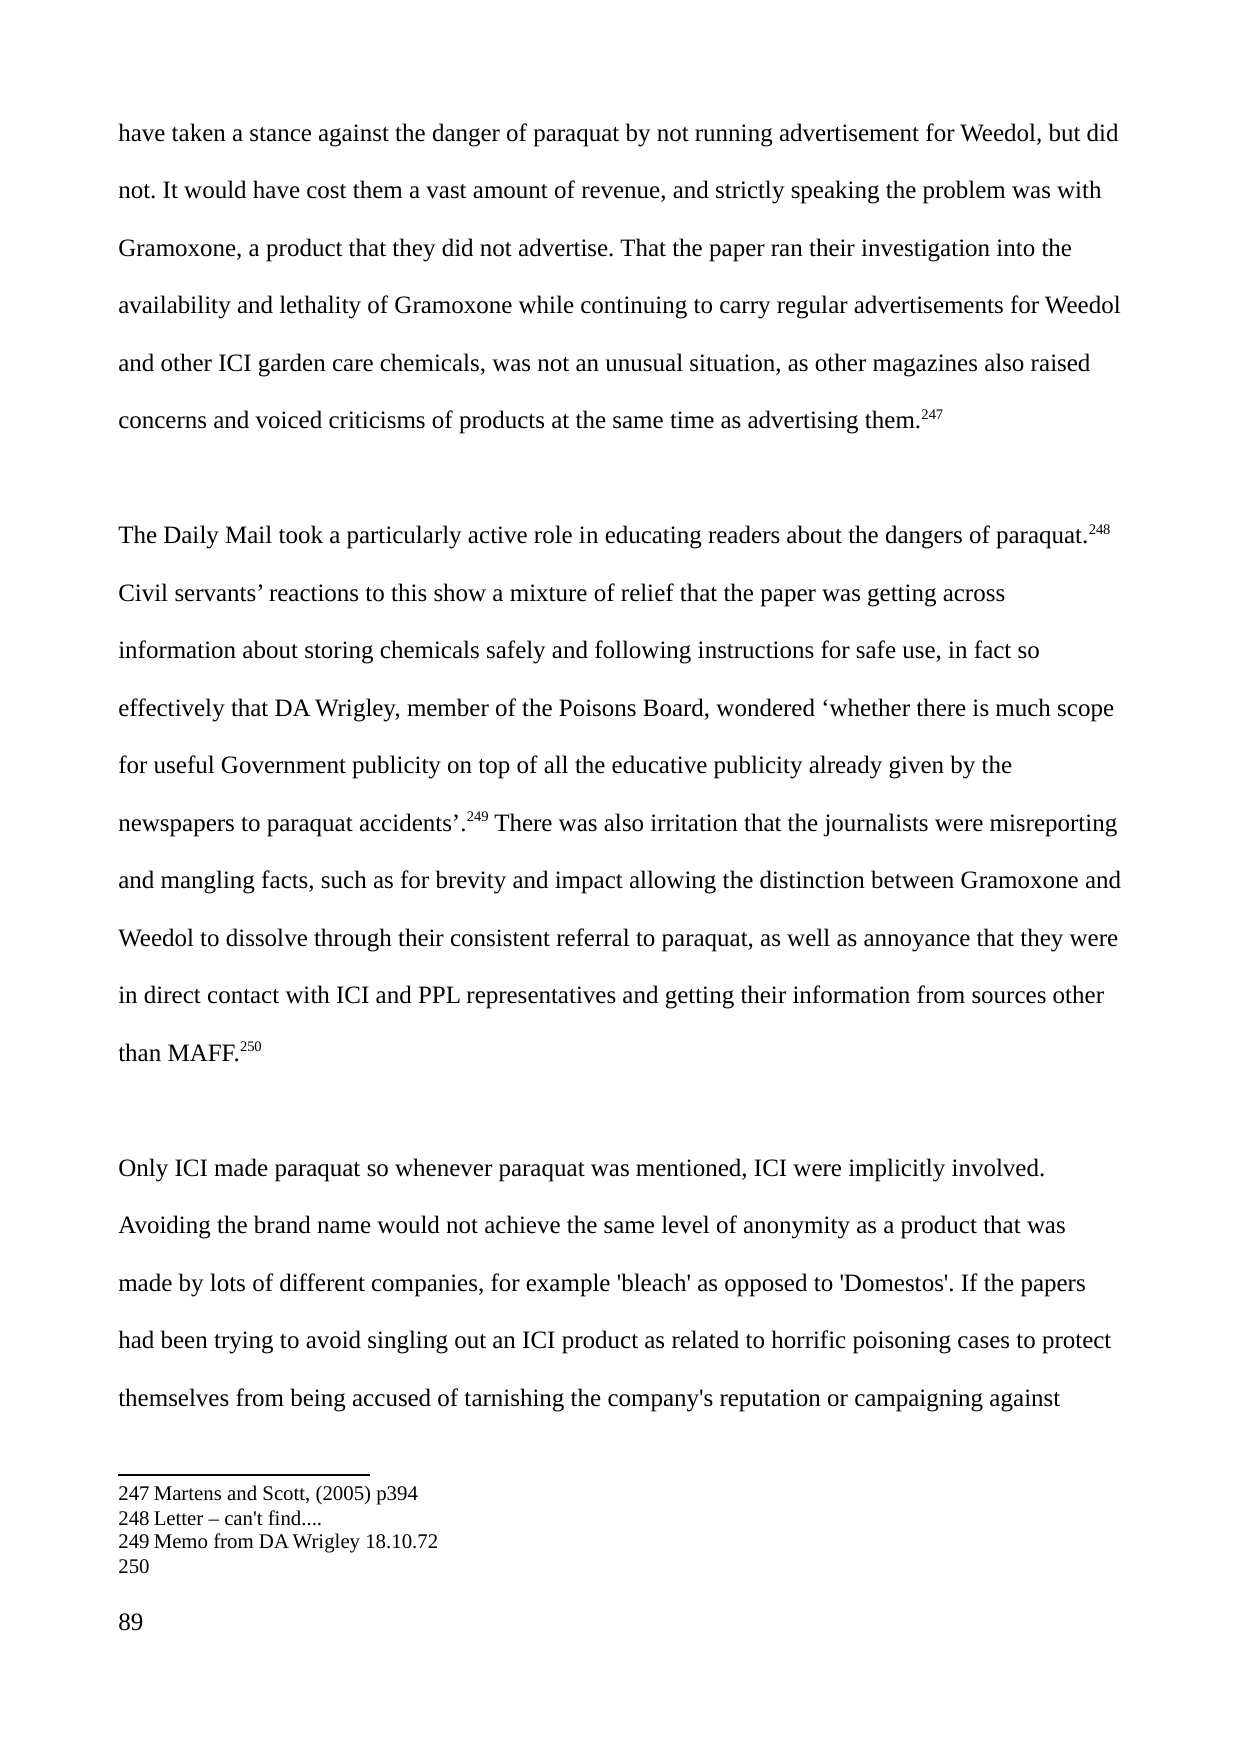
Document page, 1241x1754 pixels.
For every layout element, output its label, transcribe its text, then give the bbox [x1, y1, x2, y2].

text have taken a stance against the danger of paraquat by not running advertisement for Weedol, but did not. It would have cost them a vast amount of revenue, and strictly speaking the problem was with Gramoxone, a product that they did not advertise. That the paper ran their investigation into the availability and lethality of Gramoxone while continuing to carry regular advertisements for Weedol and other ICI garden care chemicals, was not an unusual situation, as other magazines also raised concerns and voiced criticisms of products at the same time as advertising them. [118, 118, 1122, 434]
text The Daily Mail took a particularly active role in educating readers about the dangers of paraquat. Civil servants’ reactions to this show a mixture of relief that the paper was getting across information about storing chemicals safely and following instructions for safe use, in fact so effectively that DA Wrigley, member of the Poisons Board, wondered ‘whether there is much scope for useful Government publicity on top of all the educative publicity already given by the newspapers to paraquat accidents’. There was also irritation that the journalists were misreporting and mangling facts, such as for brevity and impact allowing the distinction between Gramoxone and Weedol to dissolve through their consistent referral to paraquat, as well as annoyance that they were in direct contact with ICI and PPL representatives and getting their information from sources other than MAFF. [118, 521, 1122, 1067]
text Letter – can't find.... [118, 1505, 1122, 1529]
text Memo from DA Wrigley 18.10.72 [118, 1529, 1122, 1553]
text Martens and Scott, (2005) p394 [118, 1481, 1122, 1505]
text Only ICI made paraquat so whenever paraquat was mentioned, ICI were implicitly involved. Avoiding the brand name would not achieve the same level of anonymity as a product that was made by lots of different companies, for example 'bleach' as opposed to 'Domestos'. If the papers had been trying to avoid singling out an ICI product as related to horrific poisoning cases to protect themselves from being accused of tarnishing the company's reputation or campaigning against [118, 1153, 1122, 1412]
